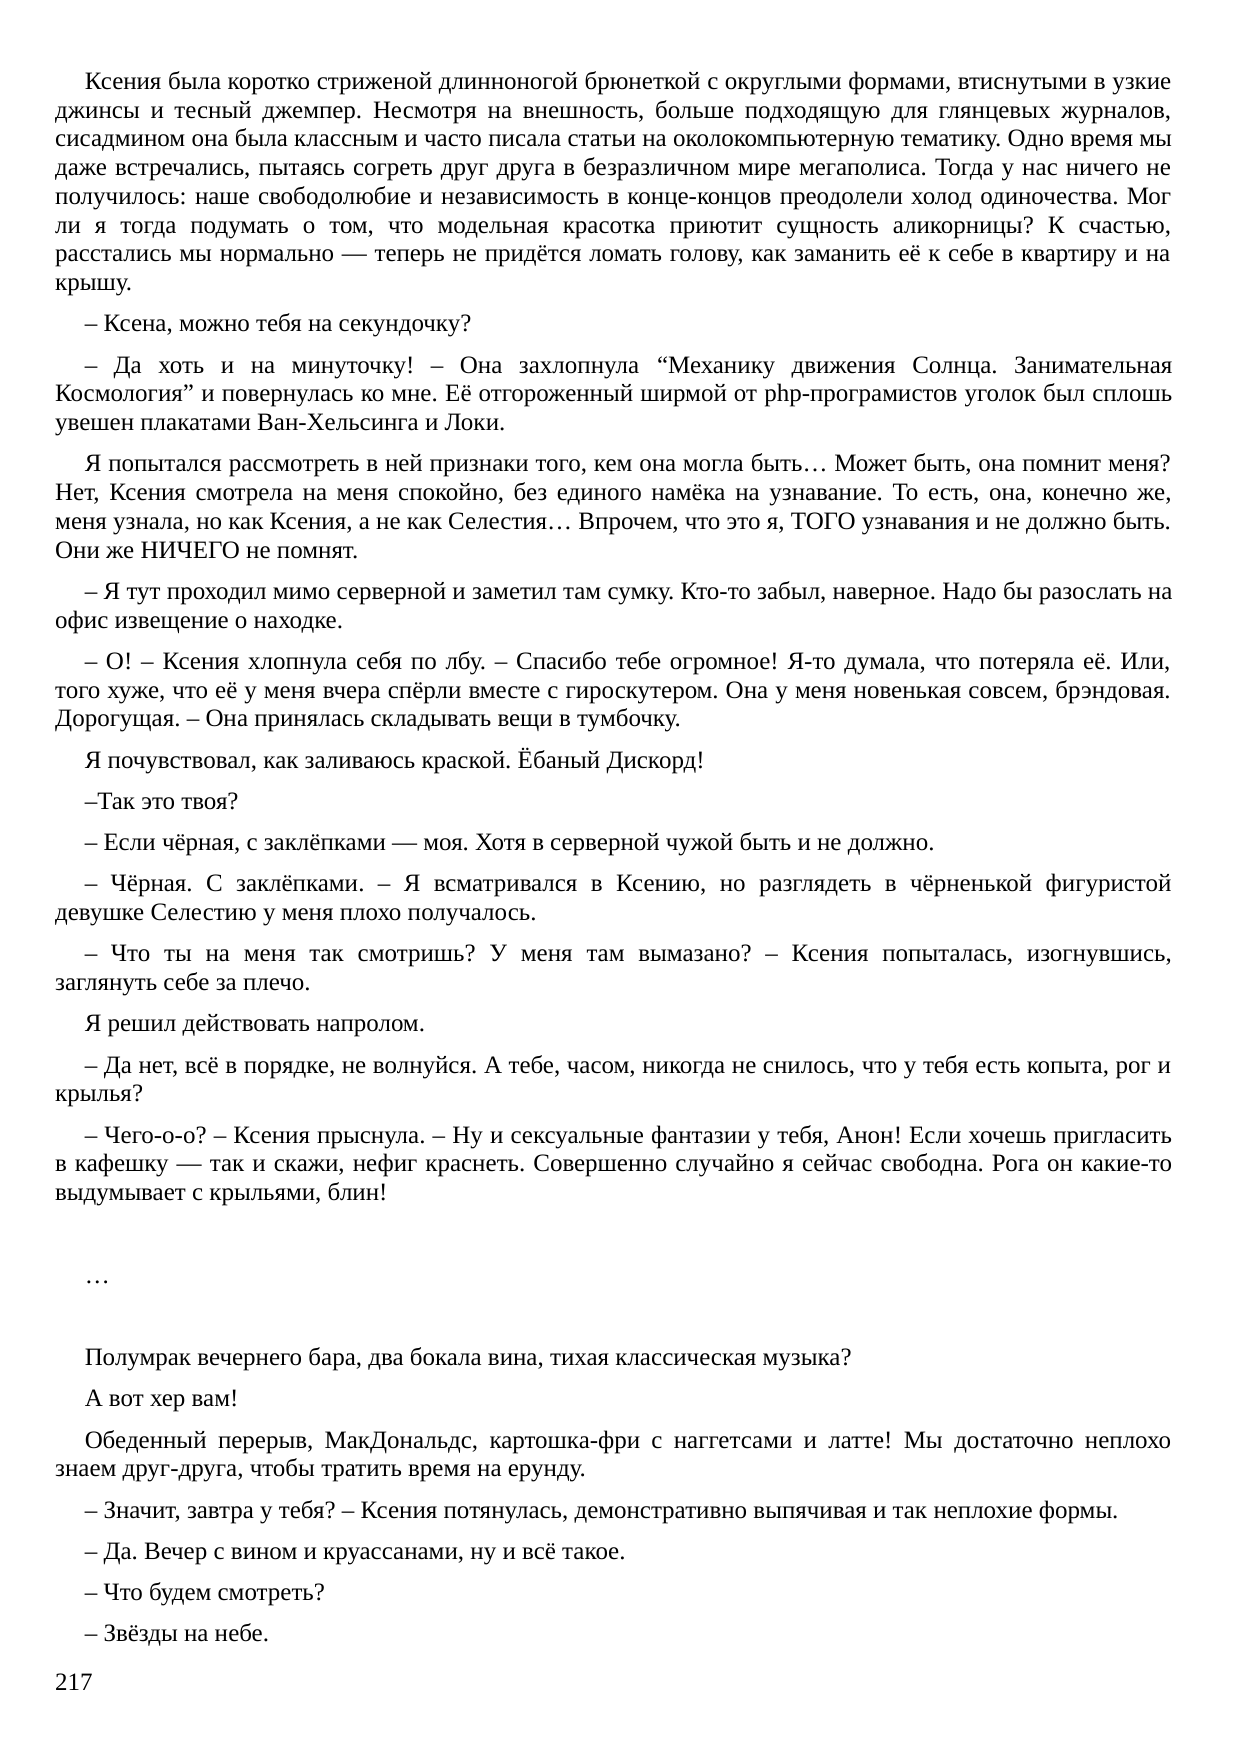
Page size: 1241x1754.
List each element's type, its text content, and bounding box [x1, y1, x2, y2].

text – Если чёрная, с заклёпками — моя. Хотя в серверной чужой быть и не должно. [55, 827, 1173, 856]
text – Что ты на меня так смотришь? У меня там вымазано? – Ксения попыталась, изогнувшись, заглянуть себе за плечо. [55, 938, 1173, 996]
text – Чего-о-о? – Ксения прыснула. – Ну и сексуальные фантазии у тебя, Анон! Если хочешь пригласить в кафешку — так и скажи, нефиг краснеть. Совершенно случайно я сейчас свободна. Рога он какие-то выдумывает с крыльями, блин! [55, 1120, 1173, 1206]
text Я попытался рассмотреть в ней признаки того, кем она могла быть… Может быть, она помнит меня? Нет, Ксения смотрела на меня спокойно, без единого намёка на узнавание. То есть, она, конечно же, меня узнала, но как Ксения, а не как Селестия… Впрочем, что это я, ТОГО узнавания и не должно быть. Они же НИЧЕГО не помнят. [55, 448, 1173, 563]
text –Так это твоя? [55, 786, 1173, 815]
text Ксения была коротко стриженой длинноногой брюнеткой с округлыми формами, втиснутыми в узкие джинсы и тесный джемпер. Несмотря на внешность, больше подходящую для глянцевых журналов, сисадмином она была классным и часто писала статьи на околокомпьютерную тематику. Одно время мы даже встречались, пытаясь согреть друг друга в безразличном мире мегаполиса. Тогда у нас ничего не получилось: наше свободолюбие и независимость в конце-концов преодолели холод одиночества. Мог ли я тогда подумать о том, что модельная красотка приютит сущность аликорницы? К счастью, расстались мы нормально — теперь не придётся ломать голову, как заманить её к себе в квартиру и на крышу. [55, 66, 1173, 296]
text – Ксена, можно тебя на секундочку? [55, 308, 1173, 337]
text Полумрак вечернего бара, два бокала вина, тихая классическая музыка? [55, 1342, 1173, 1371]
text – Звёзды на небе. [55, 1618, 1173, 1647]
text – Да. Вечер с вином и круассанами, ну и всё такое. [55, 1536, 1173, 1565]
text – Значит, завтра у тебя? – Ксения потянулась, демонстративно выпячивая и так неплохие формы. [55, 1495, 1173, 1523]
text – Да хоть и на минуточку! – Она захлопнула “Механику движения Солнца. Занимательная Космология” и повернулась ко мне. Её отгороженный ширмой от php-програмистов уголок был сплошь увешен плакатами Ван-Хельсинга и Локи. [55, 350, 1173, 436]
text Я почувствовал, как заливаюсь краской. Ёбаный Дискорд! [55, 745, 1173, 773]
text – Да нет, всё в порядке, не волнуйся. А тебе, часом, никогда не снилось, что у тебя есть копыта, рог и крылья? [55, 1050, 1173, 1107]
text Я решил действовать напролом. [55, 1008, 1173, 1037]
text – О! – Ксения хлопнула себя по лбу. – Спасибо тебе огромное! Я-то думала, что потеряла её. Или, того хуже, что её у меня вчера спёрли вместе с гироскутером. Она у меня новенькая совсем, брэндовая. Дорогущая. – Она принялась складывать вещи в тумбочку. [55, 646, 1173, 732]
text Обеденный перерыв, МакДональдс, картошка-фри с наггетсами и латте! Мы достаточно неплохо знаем друг-друга, чтобы тратить время на ерунду. [55, 1425, 1173, 1482]
text – Что будем смотреть? [55, 1577, 1173, 1606]
text – Чёрная. С заклёпками. – Я всматривался в Ксению, но разглядеть в чёрненькой фигуристой девушке Селестию у меня плохо получалось. [55, 868, 1173, 926]
text А вот хер вам! [55, 1383, 1173, 1412]
text … [55, 1260, 1173, 1288]
text – Я тут проходил мимо серверной и заметил там сумку. Кто-то забыл, наверное. Надо бы разослать на офис извещение о находке. [55, 576, 1173, 633]
